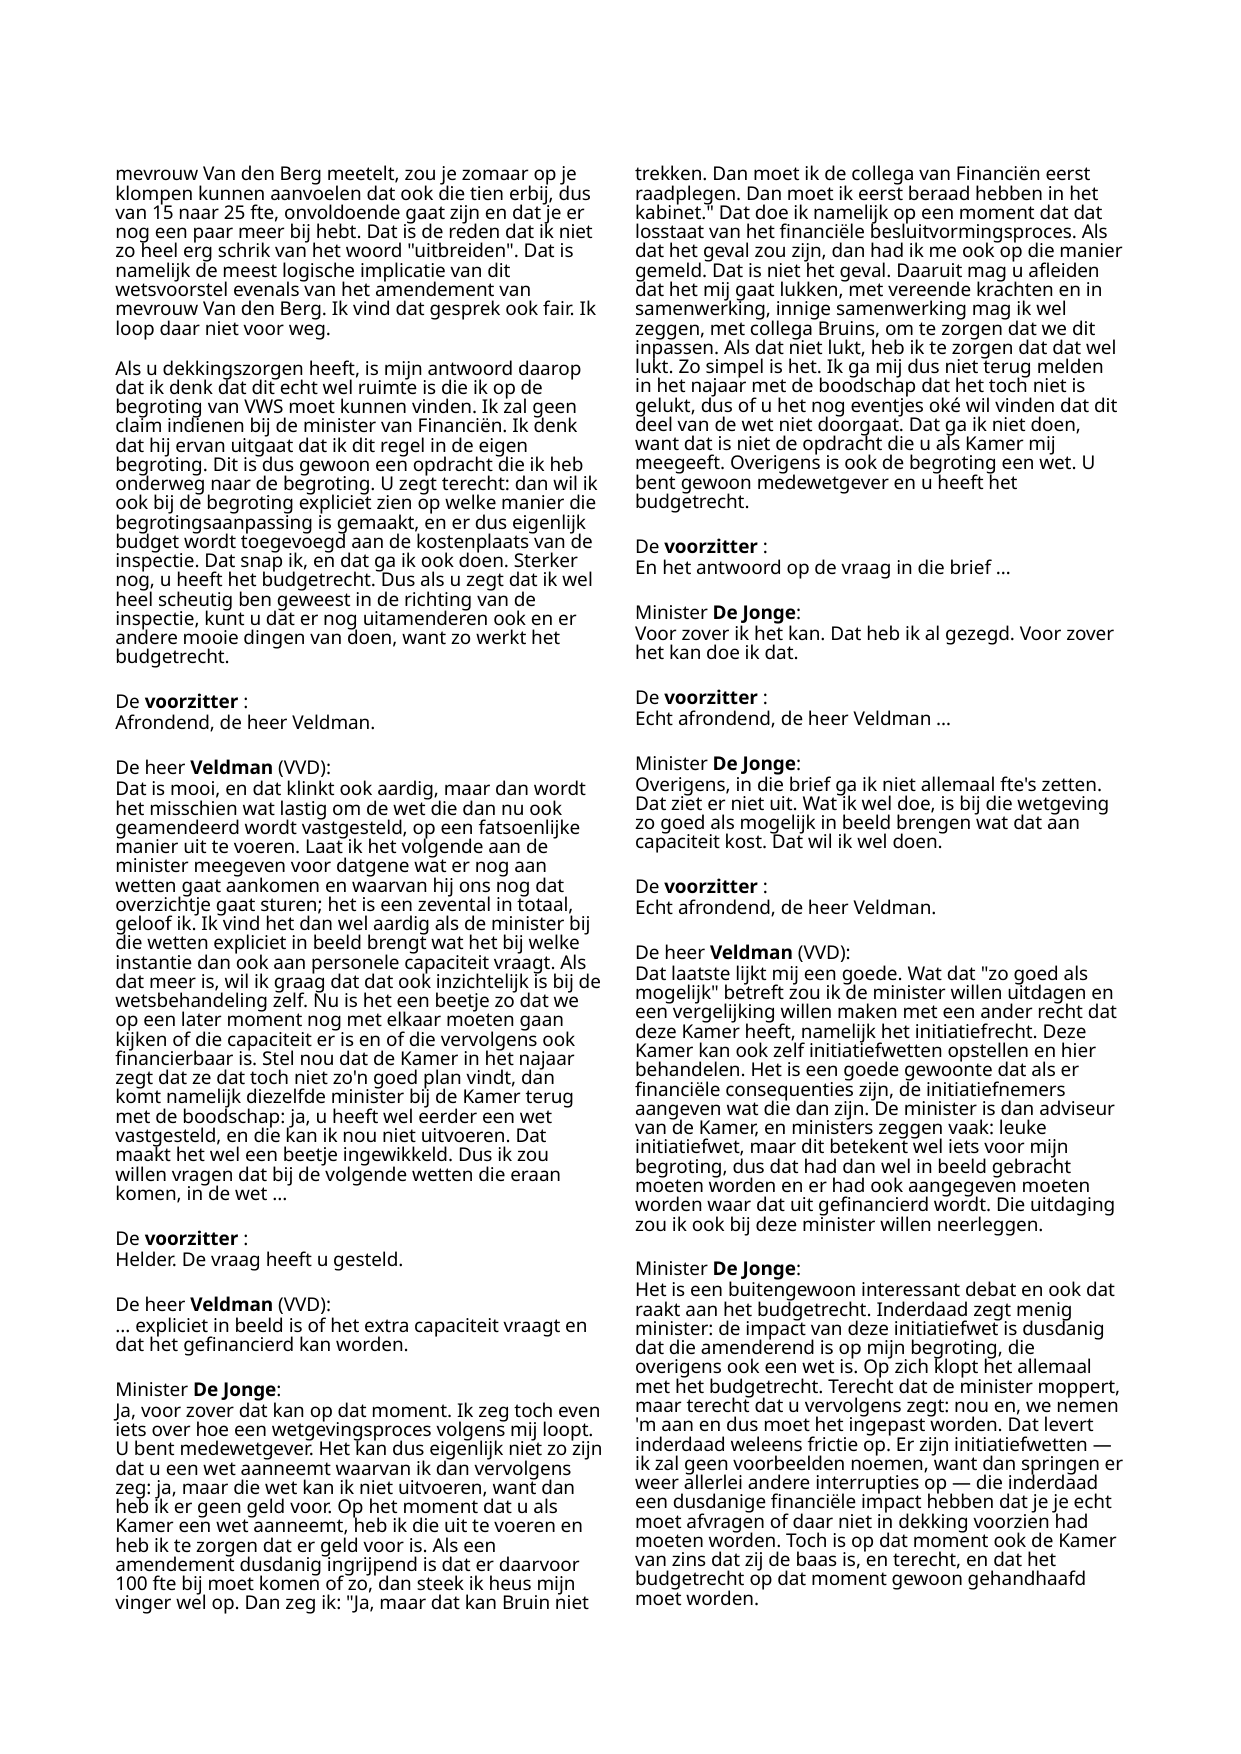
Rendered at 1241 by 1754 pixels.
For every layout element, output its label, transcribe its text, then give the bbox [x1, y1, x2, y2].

text Als u dekkingszorgen heeft, is mijn antwoord daarop dat ik denk dat dit echt wel ruimte is die ik op de begroting van VWS moet kunnen vinden. Ik zal geen claim indienen bij de minister van Financiën. Ik denk dat hij ervan uitgaat dat ik dit regel in de eigen begroting. Dit is dus gewoon een opdracht die ik heb onderweg naar de begroting. U zegt terecht: dan wil ik ook bij de begroting expliciet zien op welke manier die begrotingsaanpassing is gemaakt, en er dus eigenlijk budget wordt toegevoegd aan de kostenplaats van de inspectie. Dat snap ik, en dat ga ik ook doen. Sterker nog, u heeft het budgetrecht. Dus als u zegt dat ik wel heel scheutig ben geweest in de richting van de inspectie, kunt u dat er nog uitamenderen ook en er andere mooie dingen van doen, want zo werkt het budgetrecht. [115, 359, 605, 668]
text mevrouw Van den Berg meetelt, zou je zomaar op je klompen kunnen aanvoelen dat ook die tien erbij, dus van 15 naar 25 fte, onvoldoende gaat zijn en dat je er nog een paar meer bij hebt. Dat is de reden dat ik niet zo heel erg schrik van het woord "uitbreiden". Dat is namelijk de meest logische implicatie van dit wetsvoorstel evenals van het amendement van mevrouw Van den Berg. Ik vind dat gesprek ook fair. Ik loop daar niet voor weg. [115, 165, 605, 339]
text De voorzitter : [635, 873, 1125, 899]
text Afrondend, de heer Veldman. [115, 714, 605, 734]
text Overigens, in die brief ga ik niet allemaal fte's zetten. Dat ziet er niet uit. Wat ik wel doe, is bij die wetgeving zo goed als mogelijk in beeld brengen wat dat aan capaciteit kost. Dat wil ik wel doen. [635, 776, 1125, 853]
text Dat laatste lijkt mij een goede. Wat dat "zo goed als mogelijk" betreft zou ik de minister willen uitdagen en een vergelijking willen maken met een ander recht dat deze Kamer heeft, namelijk het initiatiefrecht. Deze Kamer kan ook zelf initiatiefwetten opstellen en hier behandelen. Het is een goede gewoonte dat als er financiële consequenties zijn, de initiatiefnemers aangeven wat die dan zijn. De minister is dan adviseur van de Kamer, en ministers zeggen vaak: leuke initiatiefwet, maar dit betekent wel iets voor mijn begroting, dus dat had dan wel in beeld gebracht moeten worden en er had ook aangegeven moeten worden waar dat uit gefinancierd wordt. Die uitdaging zou ik ook bij deze minister willen neerleggen. [635, 965, 1125, 1235]
text Minister De Jonge: [635, 750, 1125, 776]
text Echt afrondend, de heer Veldman. [635, 899, 1125, 918]
text Helder. De vraag heeft u gesteld. [115, 1251, 605, 1270]
text Minister De Jonge: [635, 1256, 1125, 1281]
text De heer Veldman (VVD): [635, 939, 1125, 965]
text Het is een buitengewoon interessant debat en ook dat raakt aan het budgetrecht. Inderdaad zegt menig minister: de impact van deze initiatiefwet is dusdanig dat die amenderend is op mijn begroting, die overigens ook een wet is. Op zich klopt het allemaal met het budgetrecht. Terecht dat de minister moppert, maar terecht dat u vervolgens zegt: nou en, we nemen 'm aan en dus moet het ingepast worden. Dat levert inderdaad weleens frictie op. Er zijn initiatiefwetten — ik zal geen voorbeelden noemen, want dan springen er weer allerlei andere interrupties op — die inderdaad een dusdanige financiële impact hebben dat je je echt moet afvragen of daar niet in dekking voorzien had moeten worden. Toch is op dat moment ook de Kamer van zins dat zij de baas is, en terecht, en dat het budgetrecht op dat moment gewoon gehandhaafd moet worden. [635, 1281, 1125, 1609]
text ... expliciet in beeld is of het extra capaciteit vraagt en dat het gefinancierd kan worden. [115, 1317, 605, 1355]
text Voor zover ik het kan. Dat heb ik al gezegd. Voor zover het kan doe ik dat. [635, 624, 1125, 663]
text De heer Veldman (VVD): [115, 1291, 605, 1317]
text De voorzitter : [115, 1225, 605, 1251]
text Minister De Jonge: [635, 599, 1125, 624]
text Echt afrondend, de heer Veldman … [635, 710, 1125, 729]
text De voorzitter : [115, 689, 605, 714]
text trekken. Dan moet ik de collega van Financiën eerst raadplegen. Dan moet ik eerst beraad hebben in het kabinet." Dat doe ik namelijk op een moment dat dat losstaat van het financiële besluitvormingsproces. Als dat het geval zou zijn, dan had ik me ook op die manier gemeld. Dat is niet het geval. Daaruit mag u afleiden dat het mij gaat lukken, met vereende krachten en in samenwerking, innige samenwerking mag ik wel zeggen, met collega Bruins, om te zorgen dat we dit inpassen. Als dat niet lukt, heb ik te zorgen dat dat wel lukt. Zo simpel is het. Ik ga mij dus niet terug melden in het najaar met de boodschap dat het toch niet is gelukt, dus of u het nog eventjes oké wil vinden dat dit deel van de wet niet doorgaat. Dat ga ik niet doen, want dat is niet de opdracht die u als Kamer mij meegeeft. Overigens is ook de begroting een wet. U bent gewoon medewetgever en u heeft het budgetrecht. [635, 165, 1125, 512]
text Dat is mooi, en dat klinkt ook aardig, maar dan wordt het misschien wat lastig om de wet die dan nu ook geamendeerd wordt vastgesteld, op een fatsoenlijke manier uit te voeren. Laat ik het volgende aan de minister meegeven voor datgene wat er nog aan wetten gaat aankomen en waarvan hij ons nog dat overzichtje gaat sturen; het is een zevental in totaal, geloof ik. Ik vind het dan wel aardig als de minister bij die wetten expliciet in beeld brengt wat het bij welke instantie dan ook aan personele capaciteit vraagt. Als dat meer is, wil ik graag dat dat ook inzichtelijk is bij de wetsbehandeling zelf. Nu is het een beetje zo dat we op een later moment nog met elkaar moeten gaan kijken of die capaciteit er is en of die vervolgens ook financierbaar is. Stel nou dat de Kamer in het najaar zegt dat ze dat toch niet zo'n goed plan vindt, dan komt namelijk diezelfde minister bij de Kamer terug met de boodschap: ja, u heeft wel eerder een wet vastgesteld, en die kan ik nou niet uitvoeren. Dat maakt het wel een beetje ingewikkeld. Dus ik zou willen vragen dat bij de volgende wetten die eraan komen, in de wet ... [115, 780, 605, 1204]
text Minister De Jonge: [115, 1376, 605, 1402]
text De heer Veldman (VVD): [115, 754, 605, 780]
text En het antwoord op de vraag in die brief … [635, 559, 1125, 578]
text De voorzitter : [635, 533, 1125, 559]
text De voorzitter : [635, 684, 1125, 710]
text Ja, voor zover dat kan op dat moment. Ik zeg toch even iets over hoe een wetgevingsproces volgens mij loopt. U bent medewetgever. Het kan dus eigenlijk niet zo zijn dat u een wet aanneemt waarvan ik dan vervolgens zeg: ja, maar die wet kan ik niet uitvoeren, want dan heb ik er geen geld voor. Op het moment dat u als Kamer een wet aanneemt, heb ik die uit te voeren en heb ik te zorgen dat er geld voor is. Als een amendement dusdanig ingrijpend is dat er daarvoor 100 fte bij moet komen of zo, dan steek ik heus mijn vinger wel op. Dan zeg ik: "Ja, maar dat kan Bruin niet [115, 1402, 605, 1614]
